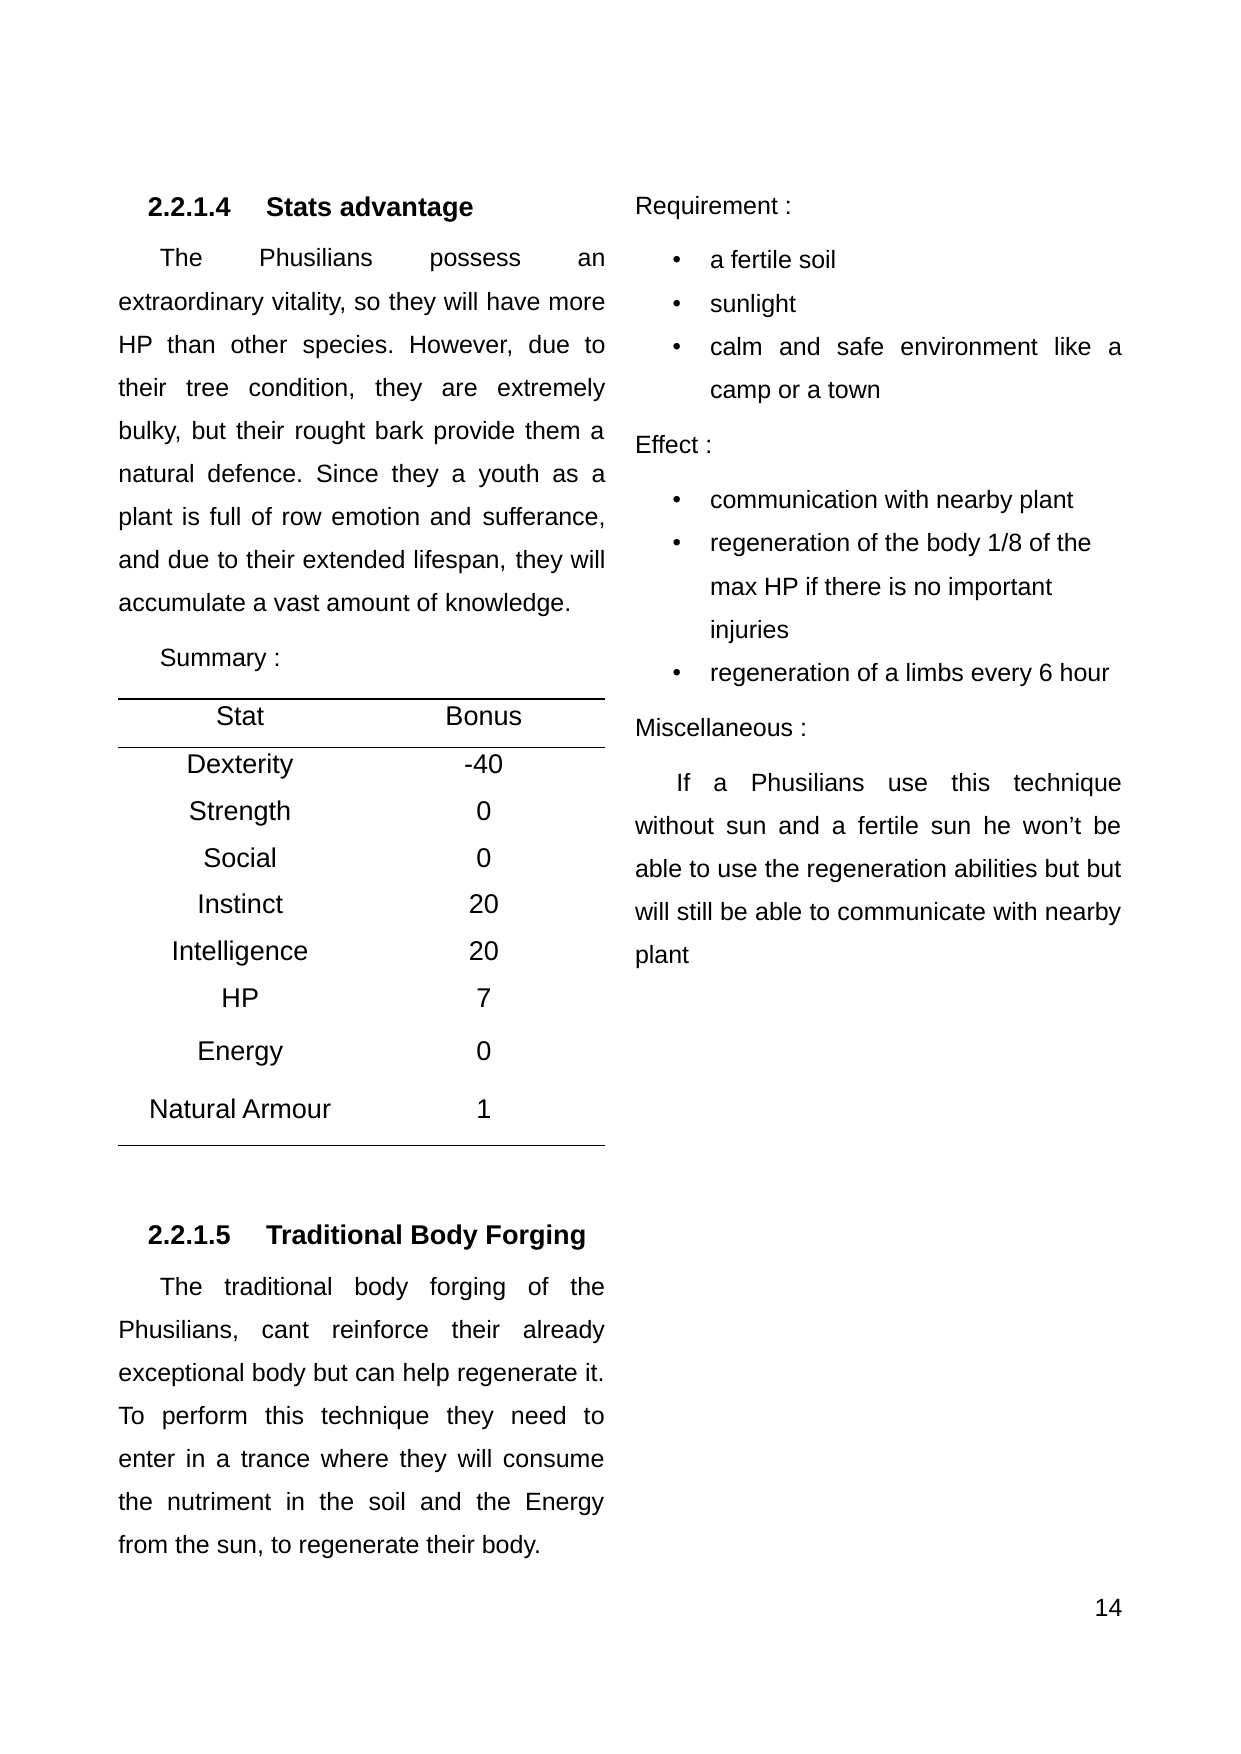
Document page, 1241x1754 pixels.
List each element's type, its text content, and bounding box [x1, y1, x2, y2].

text Miscellaneous : [635, 713, 1122, 741]
text The traditional body forging of the Phusilians, cant reinforce their already exceptional body but can help regenerate it. To perform this technique they need to enter in a trance where they will consume the nutriment in the soil and the Energy from the sun, to regenerate their body. [118, 1272, 605, 1559]
table_cell Intelligence [118, 935, 362, 982]
subtitle Traditional Body Forging [118, 1219, 605, 1250]
table_cell 7 [362, 982, 605, 1029]
table_cell 20 [362, 889, 605, 935]
table_cell 1 [362, 1087, 605, 1145]
table_header Bonus [362, 700, 605, 747]
table_cell HP [118, 982, 362, 1029]
table_cell 0 [362, 795, 605, 842]
table_cell 0 [362, 1029, 605, 1087]
text The Phusilians possess an extraordinary vitality, so they will have more HP than other species. However, due to their tree condition, they are extremely bulky, but their rought bark provide them a natural defence. Since they a youth as a plant is full of row emotion and sufferance, and due to their extended lifespan, they will accumulate a vast amount of knowledge. [118, 243, 605, 617]
text Requirement : [635, 191, 1122, 219]
list communication with nearby plant [672, 485, 1122, 514]
list regeneration of the body 1/8 of the max HP if there is no important injuries [672, 528, 1122, 643]
text If a Phusilians use this technique without sun and a fertile sun he won’t be able to use the regeneration abilities but but will still be able to communicate with nearby plant [635, 768, 1122, 969]
list sunlight [672, 289, 1122, 318]
table_cell Dexterity [118, 748, 362, 795]
table_cell Natural Armour [118, 1087, 362, 1145]
text Summary : [118, 643, 605, 672]
list a fertile soil [672, 246, 1122, 274]
list regeneration of a limbs every 6 hour [672, 658, 1122, 687]
table_cell Energy [118, 1029, 362, 1087]
table_cell Instinct [118, 889, 362, 935]
table_cell Social [118, 842, 362, 888]
list calm and safe environment like a camp or a town [672, 332, 1122, 404]
table_header Stat [118, 700, 362, 747]
subtitle Stats advantage [118, 191, 605, 222]
table_cell 0 [362, 842, 605, 888]
table_cell 20 [362, 935, 605, 982]
text Effect : [635, 430, 1122, 459]
table_cell Strength [118, 795, 362, 842]
table_cell -40 [362, 748, 605, 795]
